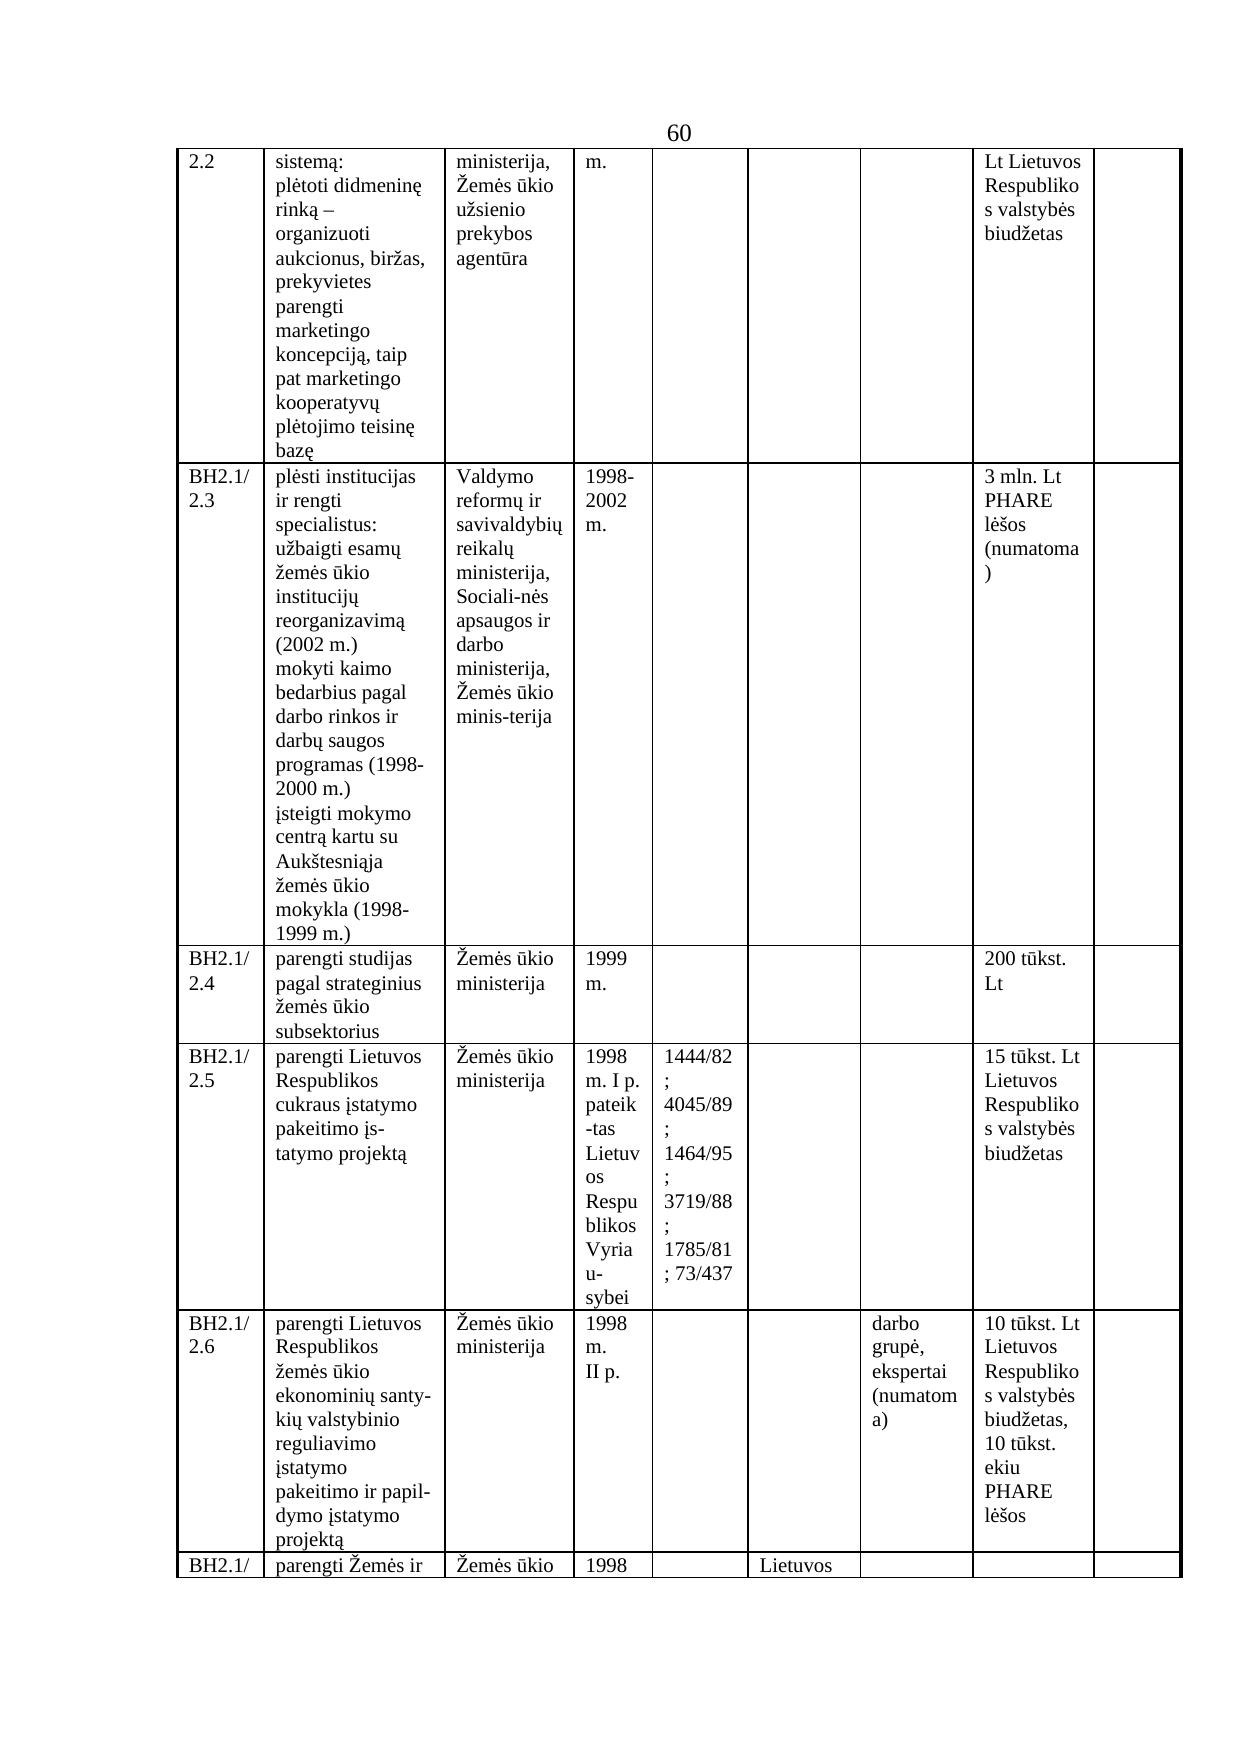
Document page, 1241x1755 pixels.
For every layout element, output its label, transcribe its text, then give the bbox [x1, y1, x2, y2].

table_cell 1998-2002 m. [575, 464, 652, 945]
table_cell 1999 m. [575, 946, 652, 1043]
table_cell Žemės ūkio [446, 1553, 573, 1577]
table_cell parengti Žemės ir [265, 1553, 444, 1577]
table_cell 1998 [575, 1553, 652, 1577]
table_cell 3 mln. Lt PHARE lėšos (numatoma) [974, 464, 1093, 945]
table_cell [974, 1553, 1093, 1577]
table_cell 1444/82; 4045/89; 1464/95; 3719/88; 1785/81; 73/437 [653, 1044, 747, 1309]
table_cell [749, 1044, 860, 1309]
table_cell [749, 1311, 860, 1551]
table_cell 10 tūkst. Lt Lietuvos Respublikos valstybės biudžetas, 10 tūkst. ekiu PHARE lėšos [974, 1311, 1093, 1551]
table_cell [749, 149, 860, 462]
table_cell parengti studijas pagal strateginius žemės ūkio subsektorius [265, 946, 444, 1043]
table_cell BH2.1/2.4 [179, 946, 263, 1043]
table_cell [861, 1553, 972, 1577]
table_cell Žemės ūkio ministerija [446, 1044, 573, 1309]
table_cell [1095, 149, 1179, 462]
table_cell ministerija, Žemės ūkio užsienio prekybos agentūra [446, 149, 573, 462]
table_cell [861, 1044, 972, 1309]
table_cell [861, 464, 972, 945]
table_cell [861, 946, 972, 1043]
table_cell BH2.1/ [179, 1553, 263, 1577]
table_cell BH2.1/2.3 [179, 464, 263, 945]
table_cell sistemą: plėtoti didmeninę rinką – organizuoti aukcionus, biržas, prekyvietes parengti marketingo koncepciją, taip pat marketingo kooperatyvų plėtojimo teisinę bazę [265, 149, 444, 462]
table_cell plėsti institucijas ir rengti specialistus: užbaigti esamų žemės ūkio institucijų reorganizavimą (2002 m.) mokyti kaimo bedarbius pagal darbo rinkos ir darbų saugos programas (1998-2000 m.) įsteigti mokymo centrą kartu su Aukštesniąja žemės ūkio mokykla (1998-1999 m.) [265, 464, 444, 945]
table_cell [861, 149, 972, 462]
table_cell 200 tūkst. Lt [974, 946, 1093, 1043]
table_cell [1095, 946, 1179, 1043]
table_cell [653, 464, 747, 945]
table_cell [749, 464, 860, 945]
table_cell [653, 149, 747, 462]
table_cell [653, 946, 747, 1043]
table_cell [749, 946, 860, 1043]
table_cell 2.2 [179, 149, 263, 462]
table_cell m. [575, 149, 652, 462]
table_cell [1095, 1311, 1179, 1551]
table_cell [1095, 1553, 1179, 1577]
table_cell Lt Lietuvos Respublikos valstybės biudžetas [974, 149, 1093, 462]
table_cell [1095, 464, 1179, 945]
table_cell 15 tūkst. Lt Lietuvos Respublikos valstybės biudžetas [974, 1044, 1093, 1309]
table_cell Žemės ūkio ministerija [446, 1311, 573, 1551]
table_cell [653, 1553, 747, 1577]
table_cell Žemės ūkio ministerija [446, 946, 573, 1043]
table_cell Valdymo reformų ir savivaldybių reikalų ministerija, Sociali-nės apsaugos ir darbo ministerija, Žemės ūkio minis-terija [446, 464, 573, 945]
table_cell BH2.1/2.5 [179, 1044, 263, 1309]
table_cell Lietuvos [749, 1553, 860, 1577]
table_cell parengti Lietuvos Respublikos žemės ūkio ekonominių santy-kių valstybinio reguliavimo įstatymo pakeitimo ir papil-dymo įstatymo projektą [265, 1311, 444, 1551]
table_cell darbo grupė, ekspertai (numatoma) [861, 1311, 972, 1551]
table_cell parengti Lietuvos Respublikos cukraus įstatymo pakeitimo įs-tatymo projektą [265, 1044, 444, 1309]
table_cell 1998 m. II p. [575, 1311, 652, 1551]
table_cell BH2.1/2.6 [179, 1311, 263, 1551]
table_cell [1095, 1044, 1179, 1309]
table_cell 1998 m. I p. pateik-tas Lietuvos Respublikos Vyriau-sybei [575, 1044, 652, 1309]
table_cell [653, 1311, 747, 1551]
